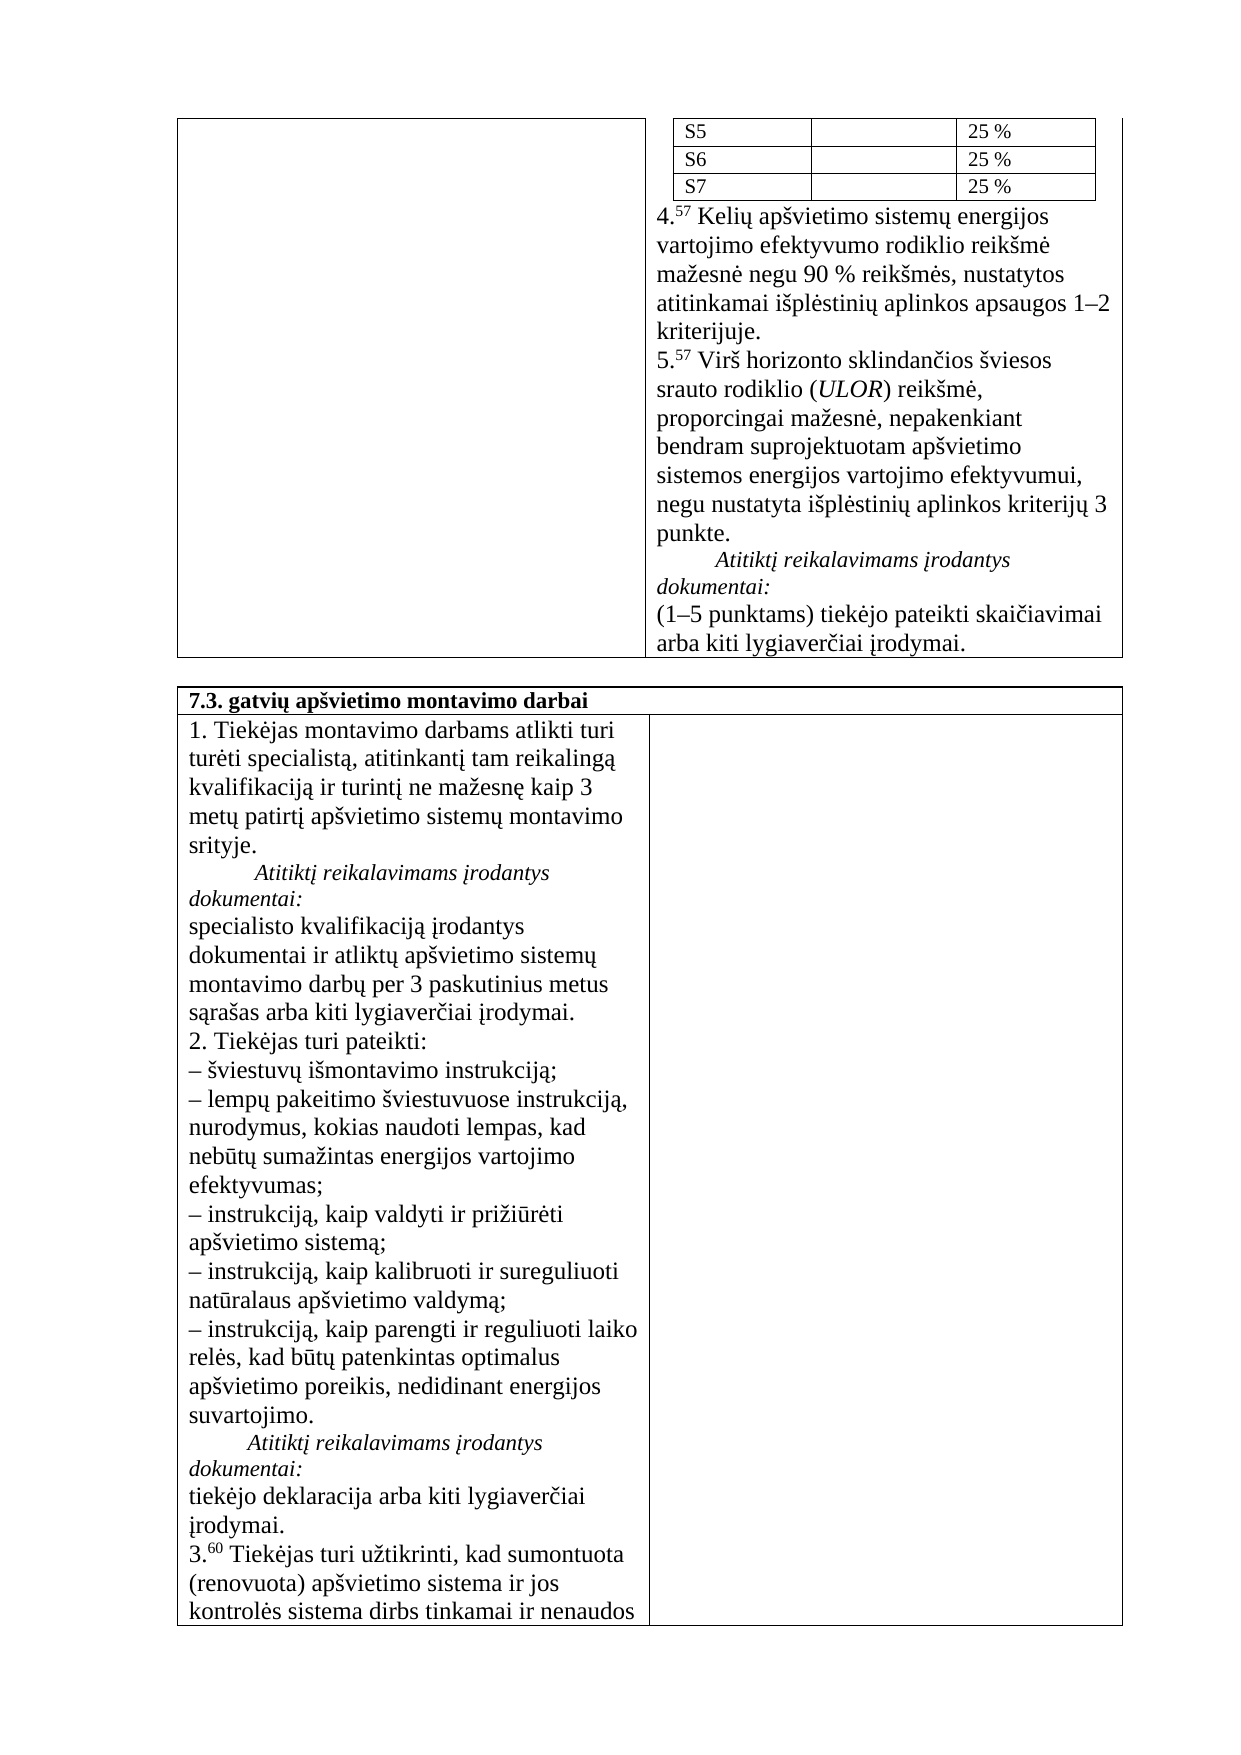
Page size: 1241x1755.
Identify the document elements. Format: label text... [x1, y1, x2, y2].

table_cell [646, 146, 673, 173]
table_cell [1096, 173, 1122, 200]
table_cell [812, 119, 956, 146]
table_cell 25 % [957, 174, 1095, 200]
table_cell 1. Tiekėjas montavimo darbams atlikti turi turėti specialistą, atitinkantį tam reikalingą kvalifikaciją ir turintį ne mažesnę kaip 3 metų patirtį apšvietimo sistemų montavimo srityje. Atitiktį reikalavimams įrodantys dokumentai: specialisto kvalifikaciją įrodantys dokumentai ir atliktų apšvietimo sistemų montavimo darbų per 3 paskutinius metus sąrašas arba kiti lygiaverčiai įrodymai. 2. Tiekėjas turi pateikti: – šviestuvų išmontavimo instrukciją; – lempų pakeitimo šviestuvuose instrukciją, nurodymus, kokias naudoti lempas, kad nebūtų sumažintas energijos vartojimo efektyvumas; – instrukciją, kaip valdyti ir prižiūrėti apšvietimo sistemą; – instrukciją, kaip kalibruoti ir sureguliuoti natūralaus apšvietimo valdymą; – instrukciją, kaip parengti ir reguliuoti laiko relės, kad būtų patenkintas optimalus apšvietimo poreikis, nedidinant energijos suvartojimo. Atitiktį reikalavimams įrodantys dokumentai: tiekėjo deklaracija arba kiti lygiaverčiai įrodymai. 3.60 Tiekėjas turi užtikrinti, kad sumontuota (renovuota) apšvietimo sistema ir jos kontrolės sistema dirbs tinkamai ir nenaudos [178, 715, 649, 1625]
table_cell 4.57 Kelių apšvietimo sistemų energijos vartojimo efektyvumo rodiklio reikšmė mažesnė negu 90 % reikšmės, nustatytos atitinkamai išplėstinių aplinkos apsaugos 1–2 kriterijuje. 5.57 Virš horizonto sklindančios šviesos srauto rodiklio (ULOR) reikšmė, proporcingai mažesnė, nepakenkiant bendram suprojektuotam apšvietimo sistemos energijos vartojimo efektyvumui, negu nustatyta išplėstinių aplinkos kriterijų 3 punkte. Atitiktį reikalavimams įrodantys dokumentai: (1–5 punktams) tiekėjo pateikti skaičiavimai arba kiti lygiaverčiai įrodymai. [646, 200, 1122, 657]
table_cell S7 [674, 174, 811, 200]
table_cell [178, 119, 645, 657]
table_cell [646, 118, 673, 146]
table_cell [812, 147, 956, 173]
table_header 7.3. gatvių apšvietimo montavimo darbai [178, 688, 1122, 714]
table_cell S5 [674, 119, 811, 146]
table_cell [646, 173, 673, 200]
table_cell [650, 715, 1122, 1625]
table_cell 25 % [957, 119, 1095, 146]
table_cell S6 [674, 147, 811, 173]
table_cell [1096, 118, 1122, 146]
table_cell [1096, 146, 1122, 173]
table_cell 25 % [957, 147, 1095, 173]
table_cell [812, 174, 956, 200]
